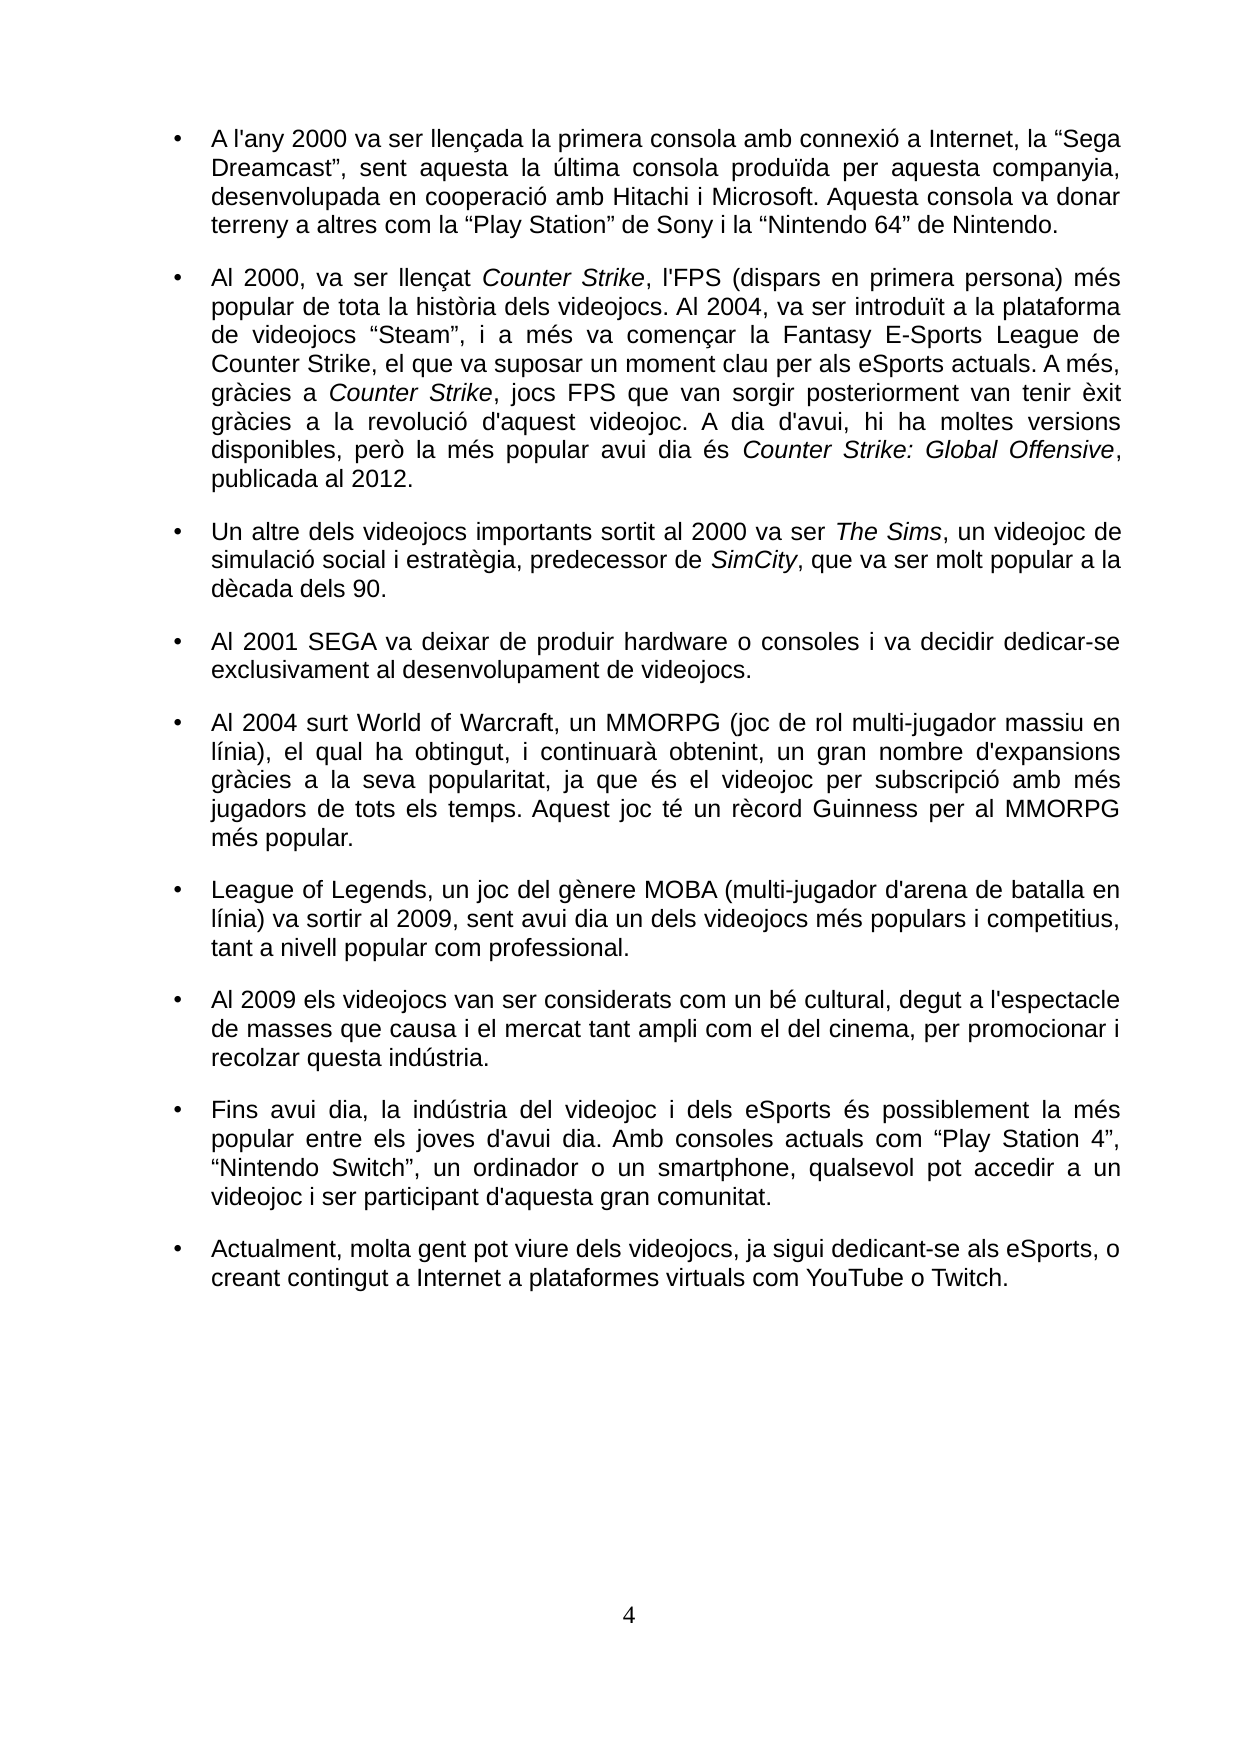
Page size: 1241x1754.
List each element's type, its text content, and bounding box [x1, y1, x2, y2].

list Al 2004 surt World of Warcraft, un MMORPG (joc de rol multi-jugador massiu en línia), el qual ha obtingut, i continuarà obtenint, un gran nombre d'expansions gràcies a la seva popularitat, ja que és el videojoc per subscripció amb més jugadors de tots els temps. Aquest joc té un rècord Guinness per al MMORPG més popular. [173, 708, 1122, 852]
list Al 2000, va ser llençat Counter Strike, l'FPS (dispars en primera persona) més popular de tota la història dels videojocs. Al 2004, va ser introduït a la plataforma de videojocs “Steam”, i a més va començar la Fantasy E-Sports League de Counter Strike, el que va suposar un moment clau per als eSports actuals. A més, gràcies a Counter Strike, jocs FPS que van sorgir posteriorment van tenir èxit gràcies a la revolució d'aquest videojoc. A dia d'avui, hi ha moltes versions disponibles, però la més popular avui dia és Counter Strike: Global Offensive, publicada al 2012. [173, 263, 1122, 493]
list Un altre dels videojocs importants sortit al 2000 va ser The Sims, un videojoc de simulació social i estratègia, predecessor de SimCity, que va ser molt popular a la dècada dels 90. [173, 517, 1122, 603]
list League of Legends, un joc del gènere MOBA (multi-jugador d'arena de batalla en línia) va sortir al 2009, sent avui dia un dels videojocs més populars i competitius, tant a nivell popular com professional. [173, 875, 1122, 962]
list Al 2009 els videojocs van ser considerats com un bé cultural, degut a l'espectacle de masses que causa i el mercat tant ampli com el del cinema, per promocionar i recolzar questa indústria. [173, 985, 1122, 1072]
list Fins avui dia, la indústria del videojoc i dels eSports és possiblement la més popular entre els joves d'avui dia. Amb consoles actuals com “Play Station 4”, “Nintendo Switch”, un ordinador o un smartphone, qualsevol pot accedir a un videojoc i ser participant d'aquesta gran comunitat. [173, 1095, 1122, 1210]
list Actualment, molta gent pot viure dels videojocs, ja sigui dedicant-se als eSports, o creant contingut a Internet a plataformes virtuals com YouTube o Twitch. [173, 1234, 1122, 1292]
list Al 2001 SEGA va deixar de produir hardware o consoles i va decidir dedicar-se exclusivament al desenvolupament de videojocs. [173, 627, 1122, 684]
list A l'any 2000 va ser llençada la primera consola amb connexió a Internet, la “Sega Dreamcast”, sent aquesta la última consola produïda per aquesta companyia, desenvolupada en cooperació amb Hitachi i Microsoft. Aquesta consola va donar terreny a altres com la “Play Station” de Sony i la “Nintendo 64” de Nintendo. [173, 124, 1122, 239]
